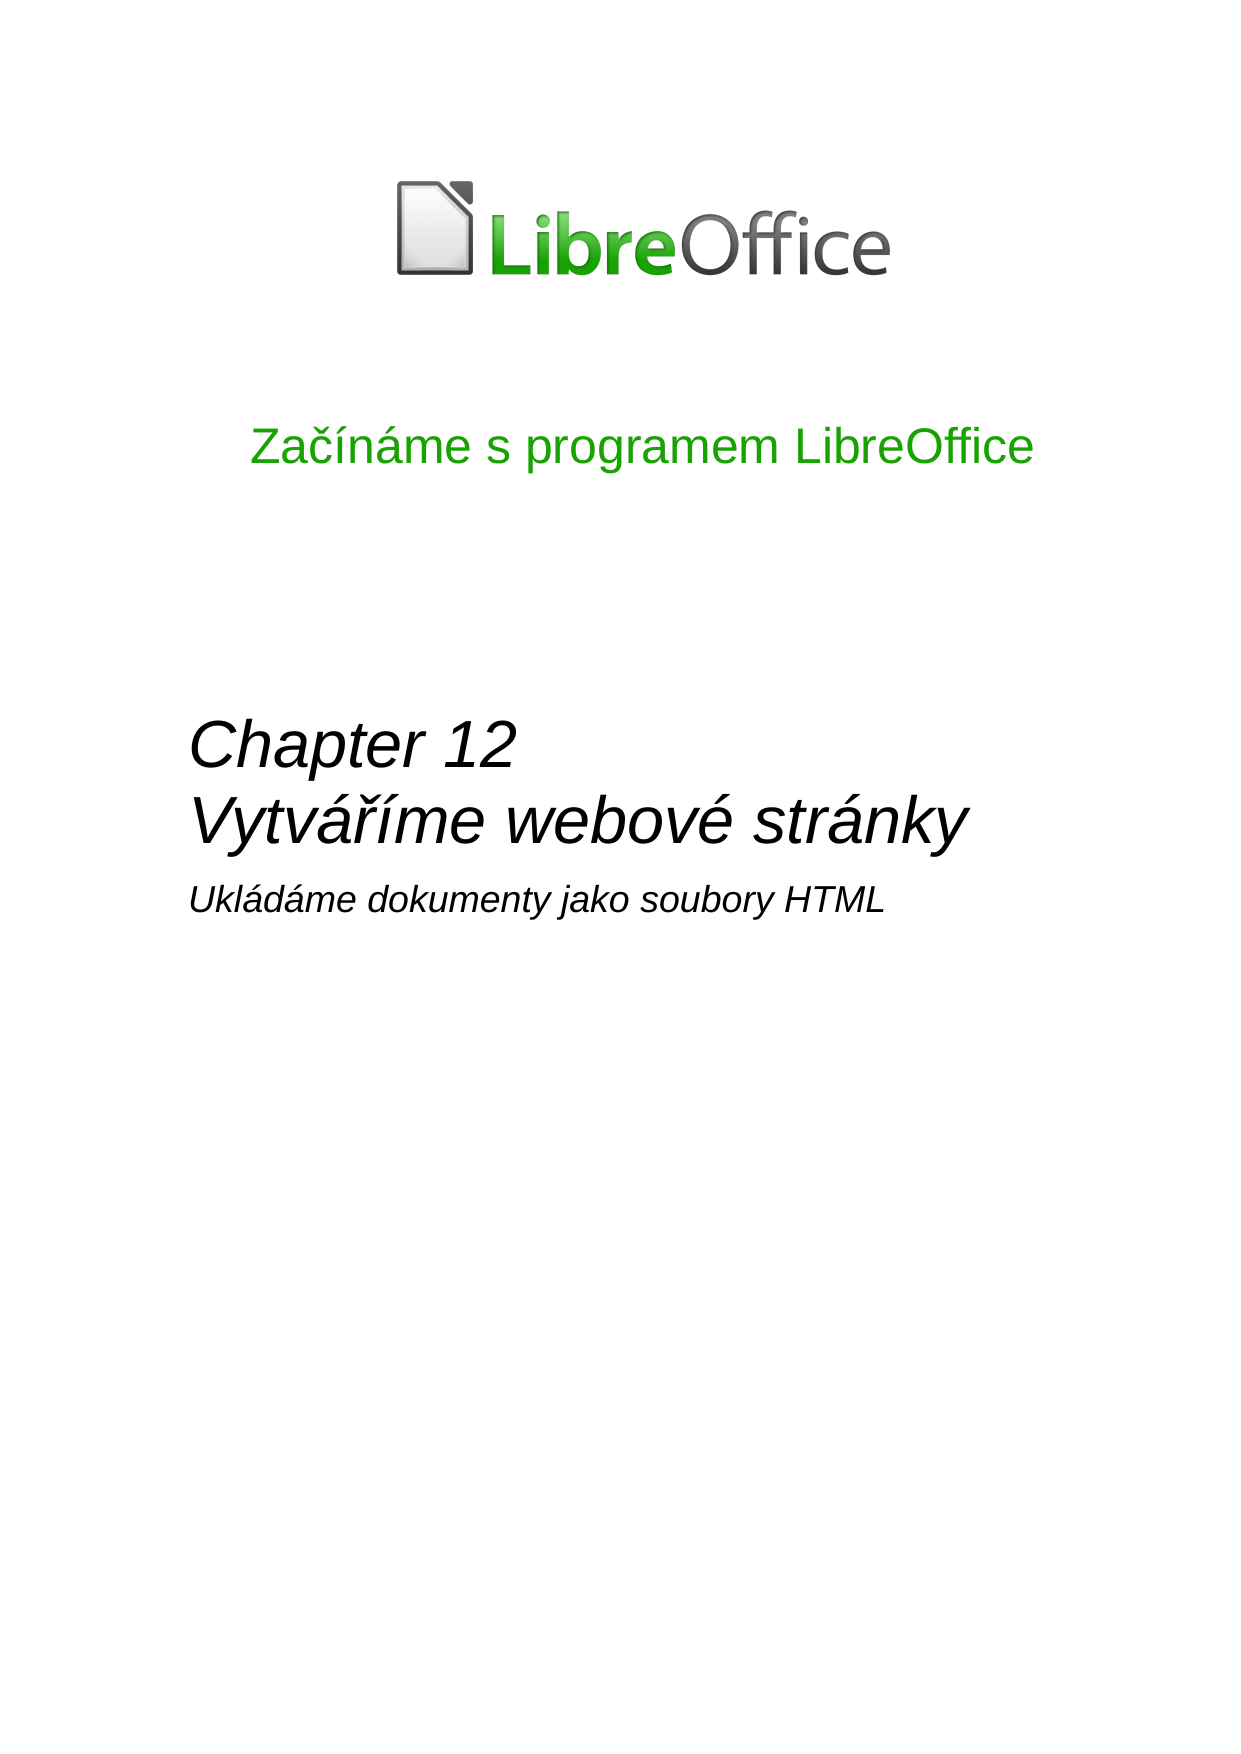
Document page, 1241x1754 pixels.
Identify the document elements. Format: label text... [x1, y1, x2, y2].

text Začínáme s programem LibreOffice [188, 416, 1098, 474]
subtitle Ukládáme dokumenty jako soubory HTML [188, 877, 1098, 921]
picture [392, 177, 893, 282]
title Chapter 12 Vytváříme webové stránky [188, 705, 1098, 858]
